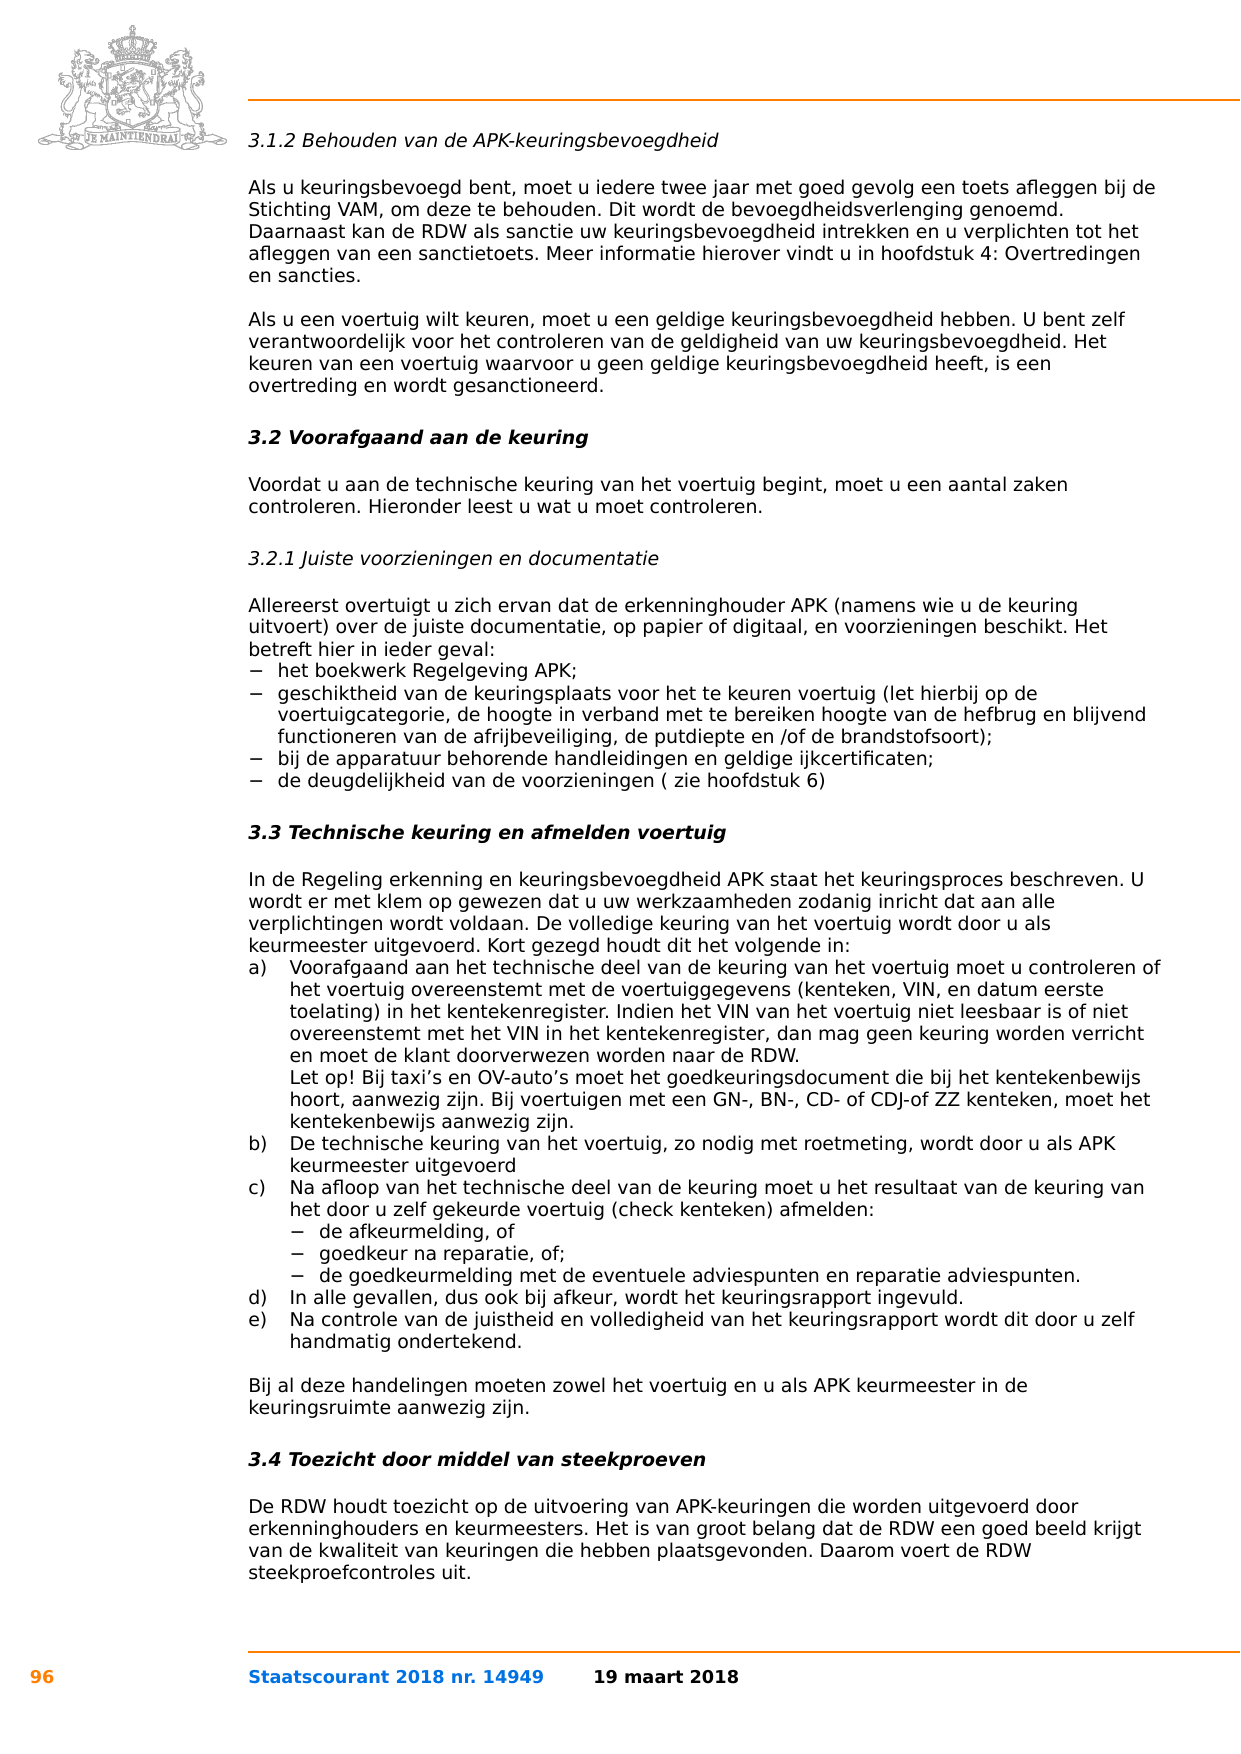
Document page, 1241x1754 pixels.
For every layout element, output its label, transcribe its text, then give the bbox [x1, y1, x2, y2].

text − goedkeur na reparatie, of; [289, 1243, 1163, 1265]
text e) Na controle van de juistheid en volledigheid van het keuringsrapport wordt dit door u zelf handmatig ondertekend. [248, 1309, 1163, 1353]
subtitle 3.2.1 Juiste voorzieningen en documentatie [248, 547, 1163, 569]
subtitle 3.3 Technische keuring en afmelden voertuig [248, 822, 1163, 844]
text c) Na afloop van het technische deel van de keuring moet u het resultaat van de keuring van het door u zelf gekeurde voertuig (check kenteken) afmelden: [248, 1177, 1163, 1221]
text Voordat u aan de technische keuring van het voertuig begint, moet u een aantal zaken controleren. Hieronder leest u wat u moet controleren. [248, 473, 1163, 517]
text − het boekwerk Regelgeving APK; [248, 660, 1163, 682]
text − bij de apparatuur behorende handleidingen en geldige ijkcertificaten; [248, 748, 1163, 770]
text Let op! Bij taxi’s en OV-auto’s moet het goedkeuringsdocument die bij het kentekenbewijs hoort, aanwezig zijn. Bij voertuigen met een GN-, BN-, CD- of CDJ-of ZZ kenteken, moet het kentekenbewijs aanwezig zijn. [289, 1067, 1163, 1133]
text Als u een voertuig wilt keuren, moet u een geldige keuringsbevoegdheid hebben. U bent zelf verantwoordelijk voor het controleren van de geldigheid van uw keuringsbevoegdheid. Het keuren van een voertuig waarvoor u geen geldige keuringsbevoegdheid heeft, is een overtreding en wordt gesanctioneerd. [248, 309, 1163, 397]
text Bij al deze handelingen moeten zowel het voertuig en u als APK keurmeester in de keuringsruimte aanwezig zijn. [248, 1375, 1163, 1419]
subtitle 3.1.2 Behouden van de APK-keuringsbevoegdheid [248, 130, 1163, 152]
text d) In alle gevallen, dus ook bij afkeur, wordt het keuringsrapport ingevuld. [248, 1287, 1163, 1309]
text − geschiktheid van de keuringsplaats voor het te keuren voertuig (let hierbij op de voertuigcategorie, de hoogte in verband met te bereiken hoogte van de hefbrug en blijvend functioneren van de afrijbeveiliging, de putdiepte en /of de brandstofsoort); [248, 682, 1163, 748]
subtitle 3.2 Voorafgaand aan de keuring [248, 427, 1163, 448]
text Als u keuringsbevoegd bent, moet u iedere twee jaar met goed gevolg een toets afleggen bij de Stichting VAM, om deze te behouden. Dit wordt de bevoegdheidsverlenging genoemd. Daarnaast kan de RDW als sanctie uw keuringsbevoegdheid intrekken en u verplichten tot het afleggen van een sanctietoets. Meer informatie hierover vindt u in hoofdstuk 4: Overtredingen en sancties. [248, 177, 1163, 287]
text Allereerst overtuigt u zich ervan dat de erkenninghouder APK (namens wie u de keuring uitvoert) over de juiste documentatie, op papier of digitaal, en voorzieningen beschikt. Het betreft hier in ieder geval: [248, 594, 1163, 660]
text In de Regeling erkenning en keuringsbevoegdheid APK staat het keuringsproces beschreven. U wordt er met klem op gewezen dat u uw werkzaamheden zodanig inricht dat aan alle verplichtingen wordt voldaan. De volledige keuring van het voertuig wordt door u als keurmeester uitgevoerd. Kort gezegd houdt dit het volgende in: [248, 869, 1163, 957]
text De RDW houdt toezicht op de uitvoering van APK-keuringen die worden uitgevoerd door erkenninghouders en keurmeesters. Het is van groot belang dat de RDW een goed beeld krijgt van de kwaliteit van keuringen die hebben plaatsgevonden. Daarom voert de RDW steekproefcontroles uit. [248, 1496, 1163, 1583]
text − de afkeurmelding, of [289, 1221, 1163, 1243]
text − de goedkeurmelding met de eventuele adviespunten en reparatie adviespunten. [289, 1265, 1163, 1287]
subtitle 3.4 Toezicht door middel van steekproeven [248, 1449, 1163, 1471]
picture [38, 25, 227, 150]
text b) De technische keuring van het voertuig, zo nodig met roetmeting, wordt door u als APK keurmeester uitgevoerd [248, 1133, 1163, 1177]
text − de deugdelijkheid van de voorzieningen ( zie hoofdstuk 6) [248, 770, 1163, 792]
text a) Voorafgaand aan het technische deel van de keuring van het voertuig moet u controleren of het voertuig overeenstemt met de voertuiggegevens (kenteken, VIN, en datum eerste toelating) in het kentekenregister. Indien het VIN van het voertuig niet leesbaar is of niet overeenstemt met het VIN in het kentekenregister, dan mag geen keuring worden verricht en moet de klant doorverwezen worden naar de RDW. [248, 957, 1163, 1067]
